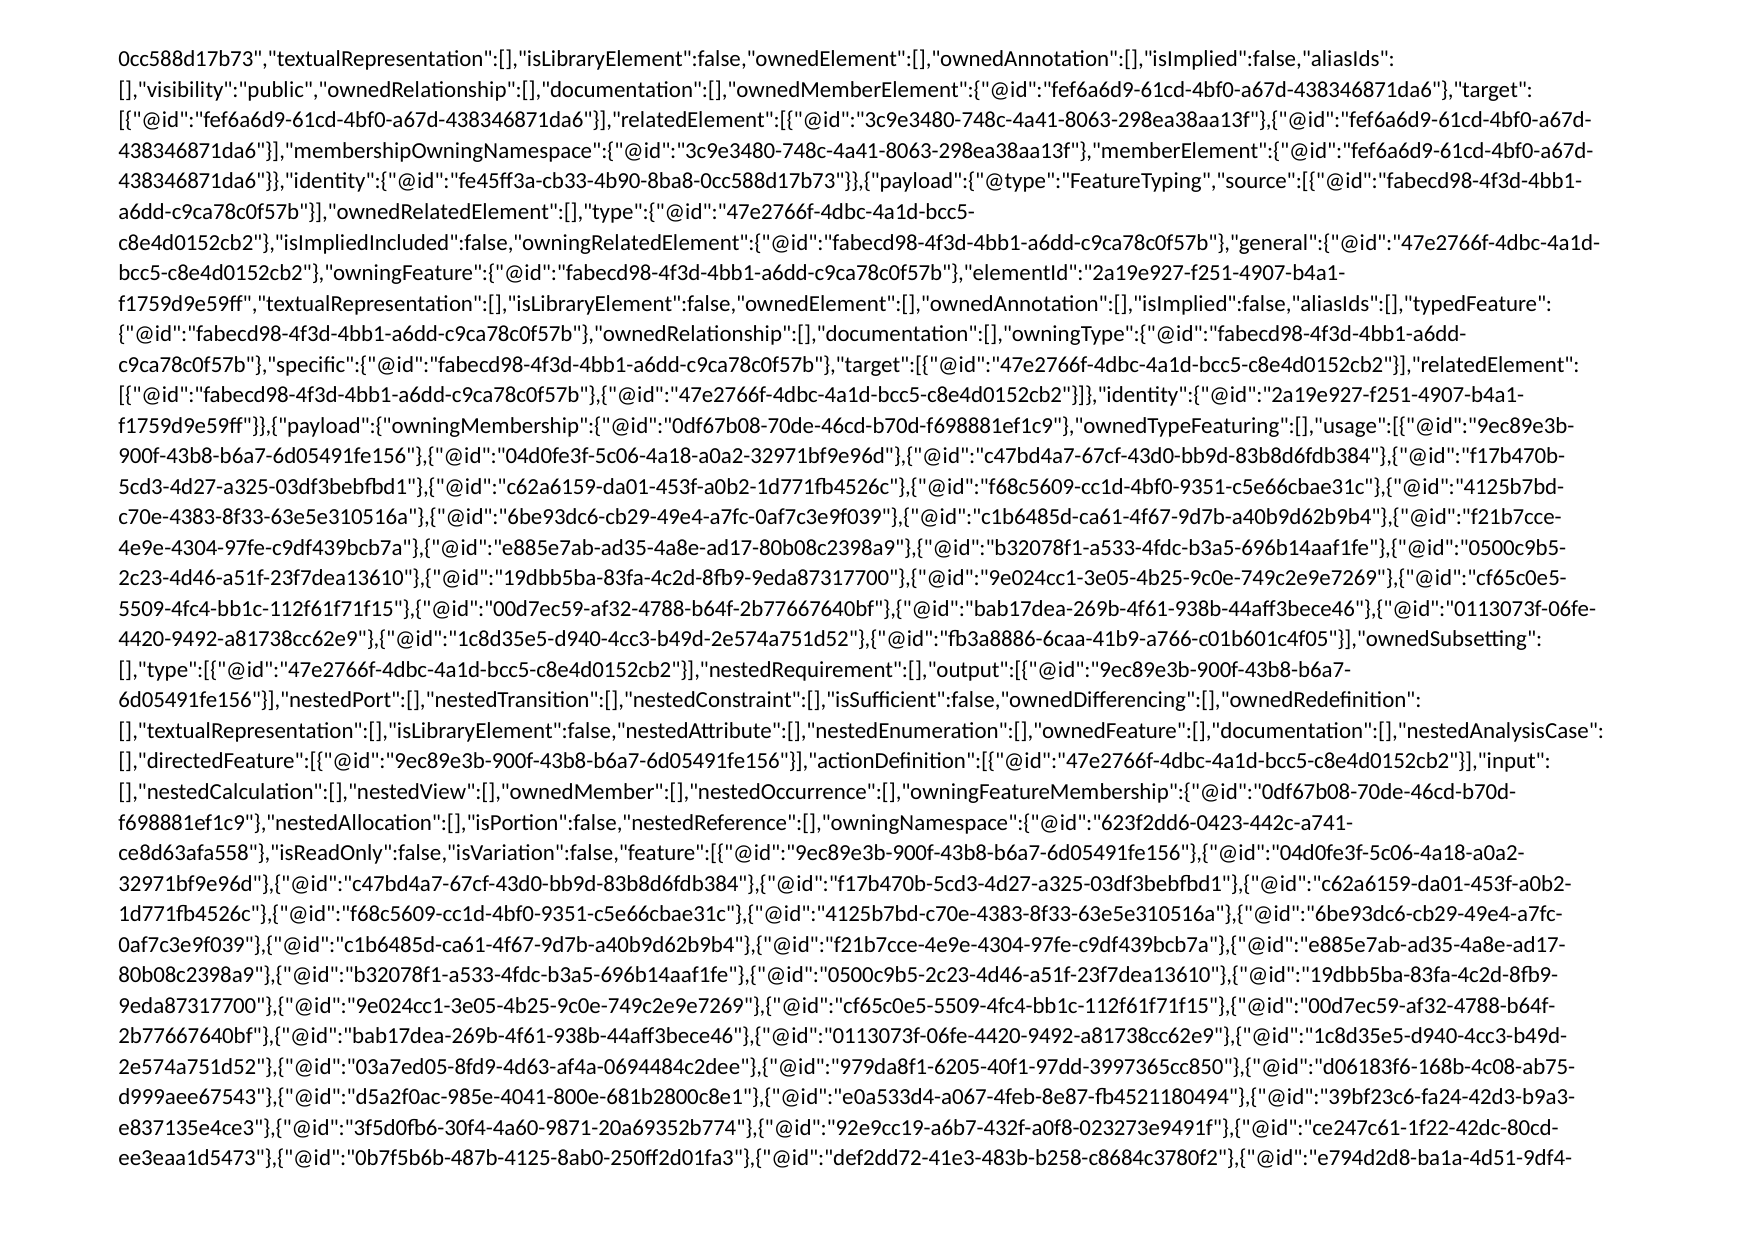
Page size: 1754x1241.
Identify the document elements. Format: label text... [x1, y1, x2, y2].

text 0cc588d17b73","textualRepresentation":[],"isLibraryElement":false,"ownedElement":[],"ownedAnnotation":[],"isImplied":false,"aliasIds":[],"visibility":"public","ownedRelationship":[],"documentation":[],"ownedMemberElement":{"@id":"fef6a6d9-61cd-4bf0-a67d-438346871da6"},"target":[{"@id":"fef6a6d9-61cd-4bf0-a67d-438346871da6"}],"relatedElement":[{"@id":"3c9e3480-748c-4a41-8063-298ea38aa13f"},{"@id":"fef6a6d9-61cd-4bf0-a67d-438346871da6"}],"membershipOwningNamespace":{"@id":"3c9e3480-748c-4a41-8063-298ea38aa13f"},"memberElement":{"@id":"fef6a6d9-61cd-4bf0-a67d-438346871da6"}},"identity":{"@id":"fe45ff3a-cb33-4b90-8ba8-0cc588d17b73"}},{"payload":{"@type":"FeatureTyping","source":[{"@id":"fabecd98-4f3d-4bb1-a6dd-c9ca78c0f57b"}],"ownedRelatedElement":[],"type":{"@id":"47e2766f-4dbc-4a1d-bcc5-c8e4d0152cb2"},"isImpliedIncluded":false,"owningRelatedElement":{"@id":"fabecd98-4f3d-4bb1-a6dd-c9ca78c0f57b"},"general":{"@id":"47e2766f-4dbc-4a1d-bcc5-c8e4d0152cb2"},"owningFeature":{"@id":"fabecd98-4f3d-4bb1-a6dd-c9ca78c0f57b"},"elementId":"2a19e927-f251-4907-b4a1-f1759d9e59ff","textualRepresentation":[],"isLibraryElement":false,"ownedElement":[],"ownedAnnotation":[],"isImplied":false,"aliasIds":[],"typedFeature":{"@id":"fabecd98-4f3d-4bb1-a6dd-c9ca78c0f57b"},"ownedRelationship":[],"documentation":[],"owningType":{"@id":"fabecd98-4f3d-4bb1-a6dd-c9ca78c0f57b"},"specific":{"@id":"fabecd98-4f3d-4bb1-a6dd-c9ca78c0f57b"},"target":[{"@id":"47e2766f-4dbc-4a1d-bcc5-c8e4d0152cb2"}],"relatedElement":[{"@id":"fabecd98-4f3d-4bb1-a6dd-c9ca78c0f57b"},{"@id":"47e2766f-4dbc-4a1d-bcc5-c8e4d0152cb2"}]},"identity":{"@id":"2a19e927-f251-4907-b4a1-f1759d9e59ff"}},{"payload":{"owningMembership":{"@id":"0df67b08-70de-46cd-b70d-f698881ef1c9"},"ownedTypeFeaturing":[],"usage":[{"@id":"9ec89e3b-900f-43b8-b6a7-6d05491fe156"},{"@id":"04d0fe3f-5c06-4a18-a0a2-32971bf9e96d"},{"@id":"c47bd4a7-67cf-43d0-bb9d-83b8d6fdb384"},{"@id":"f17b470b-5cd3-4d27-a325-03df3bebfbd1"},{"@id":"c62a6159-da01-453f-a0b2-1d771fb4526c"},{"@id":"f68c5609-cc1d-4bf0-9351-c5e66cbae31c"},{"@id":"4125b7bd-c70e-4383-8f33-63e5e310516a"},{"@id":"6be93dc6-cb29-49e4-a7fc-0af7c3e9f039"},{"@id":"c1b6485d-ca61-4f67-9d7b-a40b9d62b9b4"},{"@id":"f21b7cce-4e9e-4304-97fe-c9df439bcb7a"},{"@id":"e885e7ab-ad35-4a8e-ad17-80b08c2398a9"},{"@id":"b32078f1-a533-4fdc-b3a5-696b14aaf1fe"},{"@id":"0500c9b5-2c23-4d46-a51f-23f7dea13610"},{"@id":"19dbb5ba-83fa-4c2d-8fb9-9eda87317700"},{"@id":"9e024cc1-3e05-4b25-9c0e-749c2e9e7269"},{"@id":"cf65c0e5-5509-4fc4-bb1c-112f61f71f15"},{"@id":"00d7ec59-af32-4788-b64f-2b77667640bf"},{"@id":"bab17dea-269b-4f61-938b-44aff3bece46"},{"@id":"0113073f-06fe-4420-9492-a81738cc62e9"},{"@id":"1c8d35e5-d940-4cc3-b49d-2e574a751d52"},{"@id":"fb3a8886-6caa-41b9-a766-c01b601c4f05"}],"ownedSubsetting":[],"type":[{"@id":"47e2766f-4dbc-4a1d-bcc5-c8e4d0152cb2"}],"nestedRequirement":[],"output":[{"@id":"9ec89e3b-900f-43b8-b6a7-6d05491fe156"}],"nestedPort":[],"nestedTransition":[],"nestedConstraint":[],"isSufficient":false,"ownedDifferencing":[],"ownedRedefinition":[],"textualRepresentation":[],"isLibraryElement":false,"nestedAttribute":[],"nestedEnumeration":[],"ownedFeature":[],"documentation":[],"nestedAnalysisCase":[],"directedFeature":[{"@id":"9ec89e3b-900f-43b8-b6a7-6d05491fe156"}],"actionDefinition":[{"@id":"47e2766f-4dbc-4a1d-bcc5-c8e4d0152cb2"}],"input":[],"nestedCalculation":[],"nestedView":[],"ownedMember":[],"nestedOccurrence":[],"owningFeatureMembership":{"@id":"0df67b08-70de-46cd-b70d-f698881ef1c9"},"nestedAllocation":[],"isPortion":false,"nestedReference":[],"owningNamespace":{"@id":"623f2dd6-0423-442c-a741-ce8d63afa558"},"isReadOnly":false,"isVariation":false,"feature":[{"@id":"9ec89e3b-900f-43b8-b6a7-6d05491fe156"},{"@id":"04d0fe3f-5c06-4a18-a0a2-32971bf9e96d"},{"@id":"c47bd4a7-67cf-43d0-bb9d-83b8d6fdb384"},{"@id":"f17b470b-5cd3-4d27-a325-03df3bebfbd1"},{"@id":"c62a6159-da01-453f-a0b2-1d771fb4526c"},{"@id":"f68c5609-cc1d-4bf0-9351-c5e66cbae31c"},{"@id":"4125b7bd-c70e-4383-8f33-63e5e310516a"},{"@id":"6be93dc6-cb29-49e4-a7fc-0af7c3e9f039"},{"@id":"c1b6485d-ca61-4f67-9d7b-a40b9d62b9b4"},{"@id":"f21b7cce-4e9e-4304-97fe-c9df439bcb7a"},{"@id":"e885e7ab-ad35-4a8e-ad17-80b08c2398a9"},{"@id":"b32078f1-a533-4fdc-b3a5-696b14aaf1fe"},{"@id":"0500c9b5-2c23-4d46-a51f-23f7dea13610"},{"@id":"19dbb5ba-83fa-4c2d-8fb9-9eda87317700"},{"@id":"9e024cc1-3e05-4b25-9c0e-749c2e9e7269"},{"@id":"cf65c0e5-5509-4fc4-bb1c-112f61f71f15"},{"@id":"00d7ec59-af32-4788-b64f-2b77667640bf"},{"@id":"bab17dea-269b-4f61-938b-44aff3bece46"},{"@id":"0113073f-06fe-4420-9492-a81738cc62e9"},{"@id":"1c8d35e5-d940-4cc3-b49d-2e574a751d52"},{"@id":"03a7ed05-8fd9-4d63-af4a-0694484c2dee"},{"@id":"979da8f1-6205-40f1-97dd-3997365cc850"},{"@id":"d06183f6-168b-4c08-ab75-d999aee67543"},{"@id":"d5a2f0ac-985e-4041-800e-681b2800c8e1"},{"@id":"e0a533d4-a067-4feb-8e87-fb4521180494"},{"@id":"39bf23c6-fa24-42d3-b9a3-e837135e4ce3"},{"@id":"3f5d0fb6-30f4-4a60-9871-20a69352b774"},{"@id":"92e9cc19-a6b7-432f-a0f8-023273e9491f"},{"@id":"ce247c61-1f22-42dc-80cd-ee3eaa1d5473"},{"@id":"0b7f5b6b-487b-4125-8ab0-250ff2d01fa3"},{"@id":"def2dd72-41e3-483b-b258-c8684c3780f2"},{"@id":"e794d2d8-ba1a-4d51-9df4- [118, 44, 1606, 1172]
